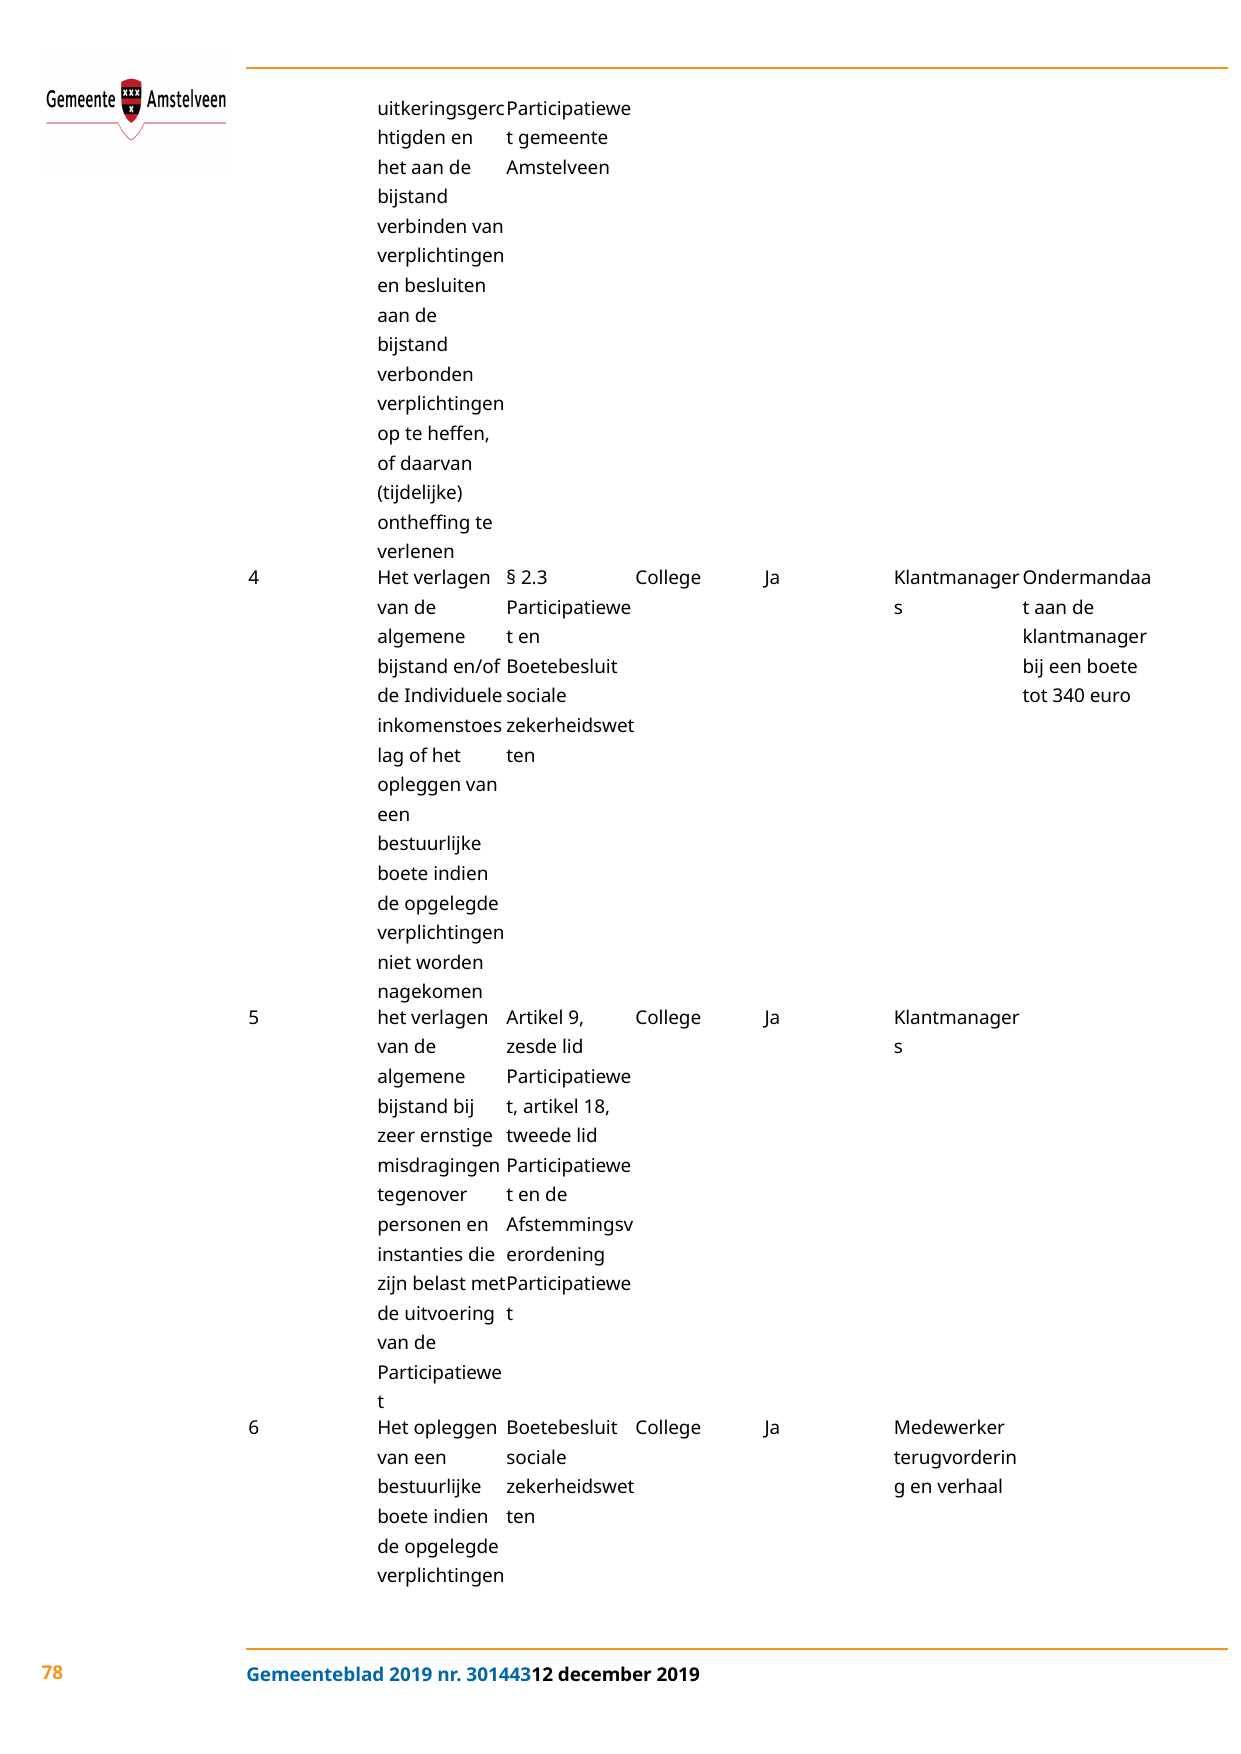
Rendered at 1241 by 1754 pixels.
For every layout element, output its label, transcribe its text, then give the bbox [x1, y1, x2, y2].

table_cell Ondermandaat aan de klantmanager bij een boete tot 340 euro [1023, 564, 1152, 1004]
table_cell [1023, 1004, 1152, 1414]
table_cell [1023, 95, 1152, 564]
table_cell het verlagen van de algemene bijstand bij zeer ernstige misdragingen tegenover personen en instanties die zijn belast met de uitvoering van de Participatiewet [377, 1004, 506, 1414]
table_cell College [635, 564, 764, 1004]
table_cell Medewerker terugvordering en verhaal [894, 1415, 1022, 1588]
table_cell College [635, 1415, 764, 1588]
table_cell [248, 95, 377, 564]
table_cell [894, 95, 1022, 564]
table_cell Artikel 9, zesde lid Participatiewet, artikel 18, tweede lid Participatiewet en de Afstemmingsverordening Participatiewet [506, 1004, 635, 1414]
table_cell [1023, 1415, 1152, 1588]
table_cell Het opleggen van een bestuurlijke boete indien de opgelegde verplichtingen [377, 1415, 506, 1588]
table_cell uitkeringsgerchtigden en het aan de bijstand verbinden van verplichtingen en besluiten aan de bijstand verbonden verplichtingen op te heffen, of daarvan (tijdelijke) ontheffing te verlenen [377, 95, 506, 564]
table_cell Het verlagen van de algemene bijstand en/of de Individuele inkomenstoeslag of het opleggen van een bestuurlijke boete indien de opgelegde verplichtingen niet worden nagekomen [377, 564, 506, 1004]
table_cell 5 [248, 1004, 377, 1414]
table_cell Klantmanagers [894, 1004, 1022, 1414]
table_cell Ja [764, 1415, 893, 1588]
table_cell Ja [764, 564, 893, 1004]
table_cell 4 [248, 564, 377, 1004]
table_cell § 2.3 Participatiewet en Boetebesluit sociale zekerheidswetten [506, 564, 635, 1004]
table_cell College [635, 1004, 764, 1414]
table_cell Ja [764, 1004, 893, 1414]
table_cell Participatiewet gemeente Amstelveen [506, 95, 635, 564]
picture [41, 47, 231, 172]
table_cell 6 [248, 1415, 377, 1588]
table_cell [635, 95, 764, 564]
table_cell [764, 95, 893, 564]
table_cell Boetebesluit sociale zekerheidswetten [506, 1415, 635, 1588]
table_cell Klantmanagers [894, 564, 1022, 1004]
